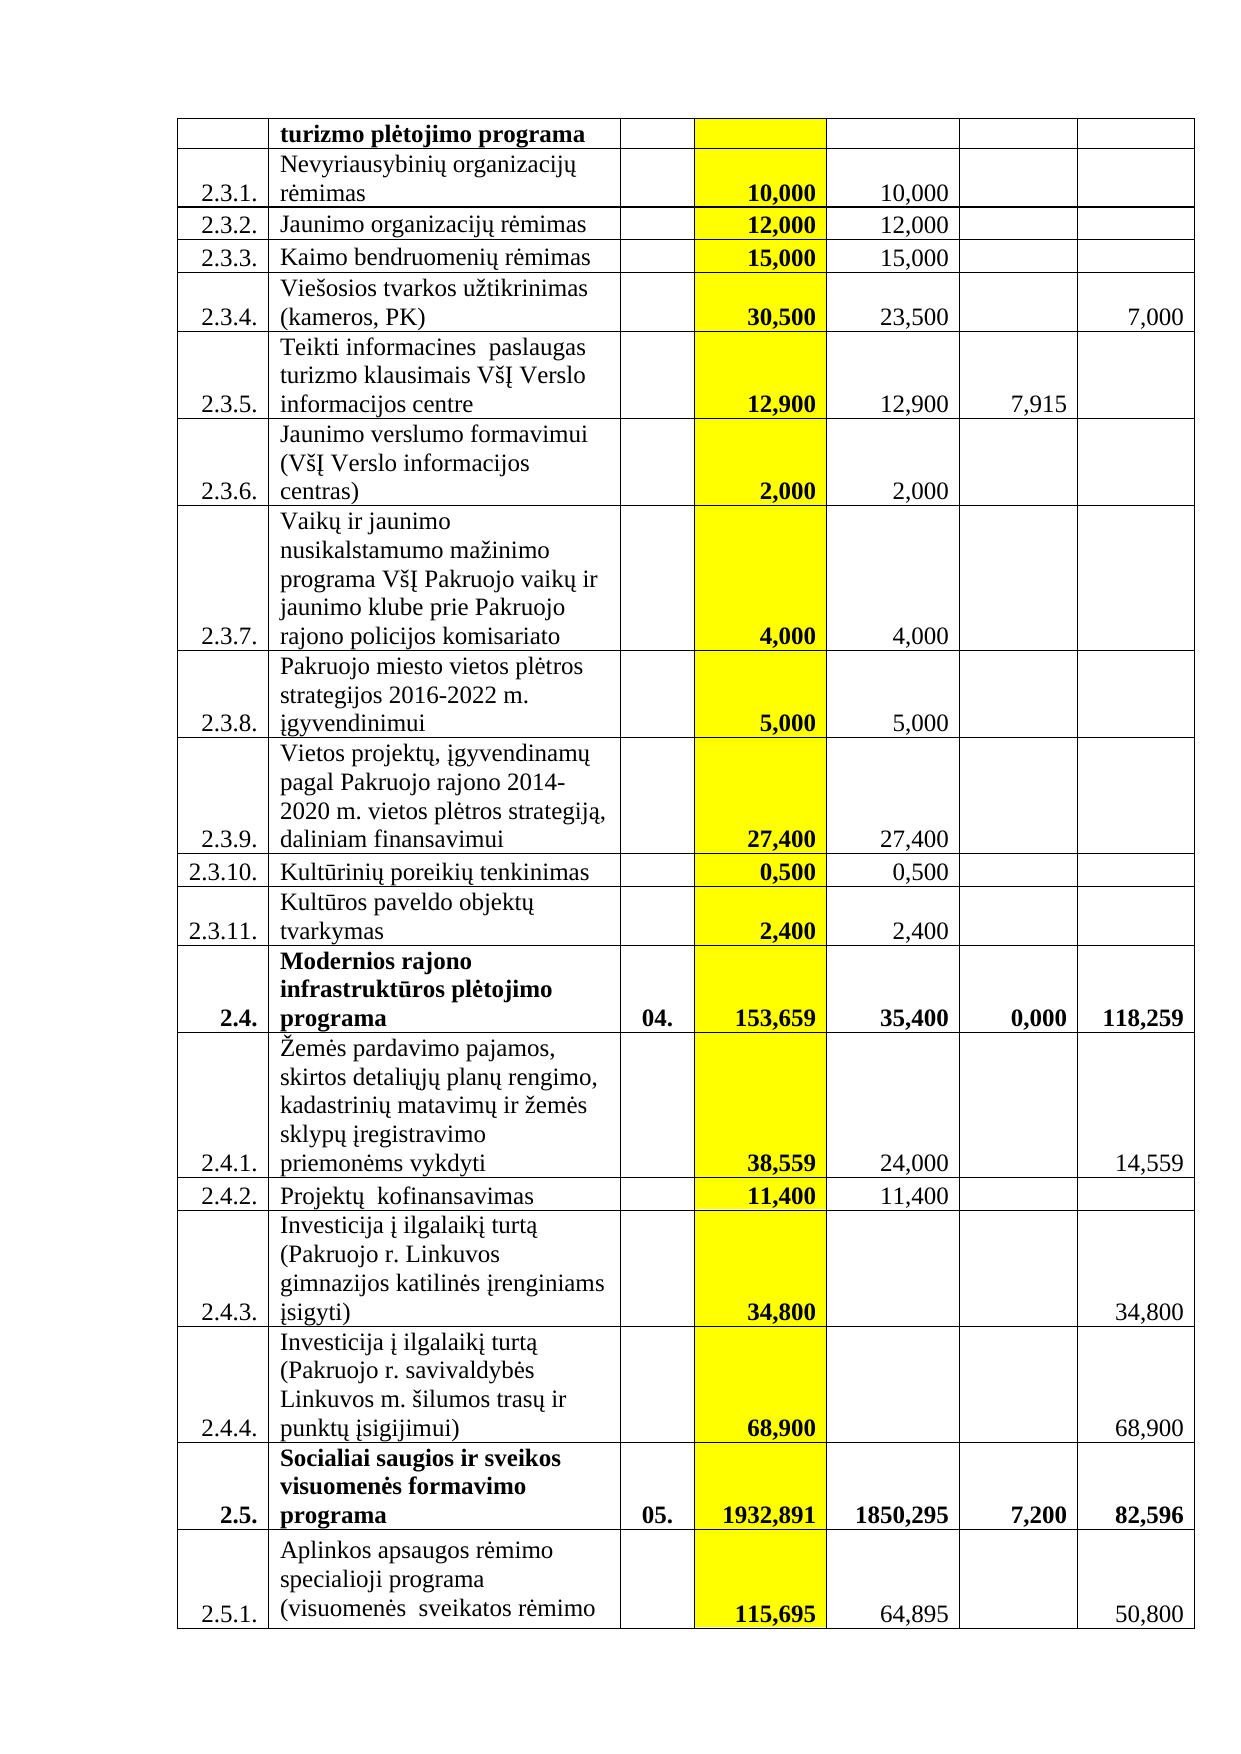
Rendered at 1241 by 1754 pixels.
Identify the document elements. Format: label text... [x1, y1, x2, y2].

table_cell Teikti informacines paslaugas turizmo klausimais VšĮ Verslo informacijos centre [269, 332, 620, 418]
table_cell [621, 1530, 694, 1627]
table_cell 118,259 [1078, 946, 1194, 1032]
table_cell [621, 854, 694, 886]
table_cell 15,000 [827, 240, 959, 272]
table_cell 12,900 [695, 332, 826, 418]
table_cell [621, 240, 694, 272]
table_cell Jaunimo organizacijų rėmimas [269, 208, 620, 239]
table_cell 2.3.3. [178, 240, 268, 272]
table_cell Pakruojo miesto vietos plėtros strategijos 2016-2022 m. įgyvendinimui [269, 651, 620, 737]
table_cell [960, 1033, 1077, 1177]
table_cell [1078, 854, 1194, 886]
table_cell 0,500 [827, 854, 959, 886]
table_cell 12,000 [827, 208, 959, 239]
table_cell 2,000 [695, 419, 826, 505]
table_cell 2.3.11. [178, 887, 268, 945]
table_cell [621, 208, 694, 239]
table_cell 2.4.2. [178, 1178, 268, 1209]
table_cell 12,000 [695, 208, 826, 239]
table_cell [1078, 240, 1194, 272]
table_cell 5,000 [695, 651, 826, 737]
table_cell [960, 208, 1077, 239]
table_cell 2.3.5. [178, 332, 268, 418]
table_cell 7,200 [960, 1443, 1077, 1529]
table_cell [1078, 332, 1194, 418]
table_cell 38,559 [695, 1033, 826, 1177]
table_cell [960, 1327, 1077, 1442]
table_cell [621, 1033, 694, 1177]
table_cell [1078, 208, 1194, 239]
table_cell 2.3.4. [178, 273, 268, 331]
table_cell [1078, 887, 1194, 945]
table_cell Kaimo bendruomenių rėmimas [269, 240, 620, 272]
table_cell 0,000 [960, 946, 1077, 1032]
table_cell 2.4. [178, 946, 268, 1032]
table_cell [1078, 506, 1194, 650]
table_cell [960, 738, 1077, 853]
table_cell 27,400 [695, 738, 826, 853]
table_cell 11,400 [695, 1178, 826, 1209]
table_cell 24,000 [827, 1033, 959, 1177]
table_cell 2.3.10. [178, 854, 268, 886]
table_cell 82,596 [1078, 1443, 1194, 1529]
table_cell 153,659 [695, 946, 826, 1032]
table_cell [178, 119, 268, 148]
table_cell 14,559 [1078, 1033, 1194, 1177]
table_cell 64,895 [827, 1530, 959, 1627]
table_cell [695, 119, 826, 148]
table_cell 2,000 [827, 419, 959, 505]
table_cell Viešosios tvarkos užtikrinimas (kameros, PK) [269, 273, 620, 331]
table_cell [621, 651, 694, 737]
table_cell 7,000 [1078, 273, 1194, 331]
table_cell 2,400 [695, 887, 826, 945]
table_cell Kultūros paveldo objektų tvarkymas [269, 887, 620, 945]
table_cell 115,695 [695, 1530, 826, 1627]
table_cell 2.4.3. [178, 1211, 268, 1326]
table_cell [621, 1178, 694, 1209]
table_cell [1078, 119, 1194, 148]
table_cell 4,000 [827, 506, 959, 650]
table_cell 30,500 [695, 273, 826, 331]
table_cell 2.4.1. [178, 1033, 268, 1177]
table_cell [960, 887, 1077, 945]
table_cell [1078, 1178, 1194, 1209]
table_cell 2.4.4. [178, 1327, 268, 1442]
table_cell 1850,295 [827, 1443, 959, 1529]
table_cell 2.5. [178, 1443, 268, 1529]
table_cell [1078, 149, 1194, 206]
table_cell 68,900 [695, 1327, 826, 1442]
table_cell 35,400 [827, 946, 959, 1032]
table_cell 15,000 [695, 240, 826, 272]
table_cell [827, 119, 959, 148]
table_cell [621, 332, 694, 418]
table_cell [827, 1211, 959, 1326]
table_cell Vaikų ir jaunimo nusikalstamumo mažinimo programa VšĮ Pakruojo vaikų ir jaunimo klube prie Pakruojo rajono policijos komisariato [269, 506, 620, 650]
table_cell [1078, 738, 1194, 853]
table_cell 2.3.9. [178, 738, 268, 853]
table_cell [1078, 651, 1194, 737]
table_cell turizmo plėtojimo programa [269, 119, 620, 148]
table_cell 05. [621, 1443, 694, 1529]
table_cell Nevyriausybinių organizacijų rėmimas [269, 149, 620, 206]
table_cell [621, 149, 694, 206]
table_cell 2.3.6. [178, 419, 268, 505]
table_cell 2.3.1. [178, 149, 268, 206]
table_cell [621, 506, 694, 650]
table_cell [960, 149, 1077, 206]
table_cell 2.3.8. [178, 651, 268, 737]
table_cell Kultūrinių poreikių tenkinimas [269, 854, 620, 886]
table_cell Socialiai saugios ir sveikos visuomenės formavimo programa [269, 1443, 620, 1529]
table_cell 50,800 [1078, 1530, 1194, 1627]
table_cell Modernios rajono infrastruktūros plėtojimo programa [269, 946, 620, 1032]
table_cell Projektų kofinansavimas [269, 1178, 620, 1209]
table_cell Žemės pardavimo pajamos, skirtos detaliųjų planų rengimo, kadastrinių matavimų ir žemės sklypų įregistravimo priemonėms vykdyti [269, 1033, 620, 1177]
table_cell Investicija į ilgalaikį turtą (Pakruojo r. Linkuvos gimnazijos katilinės įrenginiams įsigyti) [269, 1211, 620, 1326]
table_cell Jaunimo verslumo formavimui (VšĮ Verslo informacijos centras) [269, 419, 620, 505]
table_cell [621, 887, 694, 945]
table_cell 27,400 [827, 738, 959, 853]
table_cell [960, 273, 1077, 331]
table_cell [621, 273, 694, 331]
table_cell [960, 1178, 1077, 1209]
table_cell 23,500 [827, 273, 959, 331]
table_cell 12,900 [827, 332, 959, 418]
table_cell 11,400 [827, 1178, 959, 1209]
table_cell [621, 1211, 694, 1326]
table_cell [960, 119, 1077, 148]
table_cell [960, 1211, 1077, 1326]
table_cell [960, 1530, 1077, 1627]
table_cell [621, 1327, 694, 1442]
table_cell Investicija į ilgalaikį turtą (Pakruojo r. savivaldybės Linkuvos m. šilumos trasų ir punktų įsigijimui) [269, 1327, 620, 1442]
table_cell [960, 651, 1077, 737]
table_cell 10,000 [695, 149, 826, 206]
table_cell [960, 419, 1077, 505]
table_cell [1078, 419, 1194, 505]
table_cell 2,400 [827, 887, 959, 945]
table_cell [621, 738, 694, 853]
table_cell [827, 1327, 959, 1442]
table_cell 2.3.7. [178, 506, 268, 650]
table_cell [960, 240, 1077, 272]
table_cell 2.3.2. [178, 208, 268, 239]
table_cell [621, 419, 694, 505]
table_cell 2.5.1. [178, 1530, 268, 1627]
table_cell 1932,891 [695, 1443, 826, 1529]
table_cell Aplinkos apsaugos rėmimo specialioji programa (visuomenės sveikatos rėmimo [269, 1530, 620, 1627]
table_cell 5,000 [827, 651, 959, 737]
table_cell 34,800 [1078, 1211, 1194, 1326]
table_cell 7,915 [960, 332, 1077, 418]
table_cell 34,800 [695, 1211, 826, 1326]
table_cell [960, 854, 1077, 886]
table_cell Vietos projektų, įgyvendinamų pagal Pakruojo rajono 2014-2020 m. vietos plėtros strategiją, daliniam finansavimui [269, 738, 620, 853]
table_cell 4,000 [695, 506, 826, 650]
table_cell [960, 506, 1077, 650]
table_cell 0,500 [695, 854, 826, 886]
table_cell 10,000 [827, 149, 959, 206]
table_cell 04. [621, 946, 694, 1032]
table_cell 68,900 [1078, 1327, 1194, 1442]
table_cell [621, 119, 694, 148]
